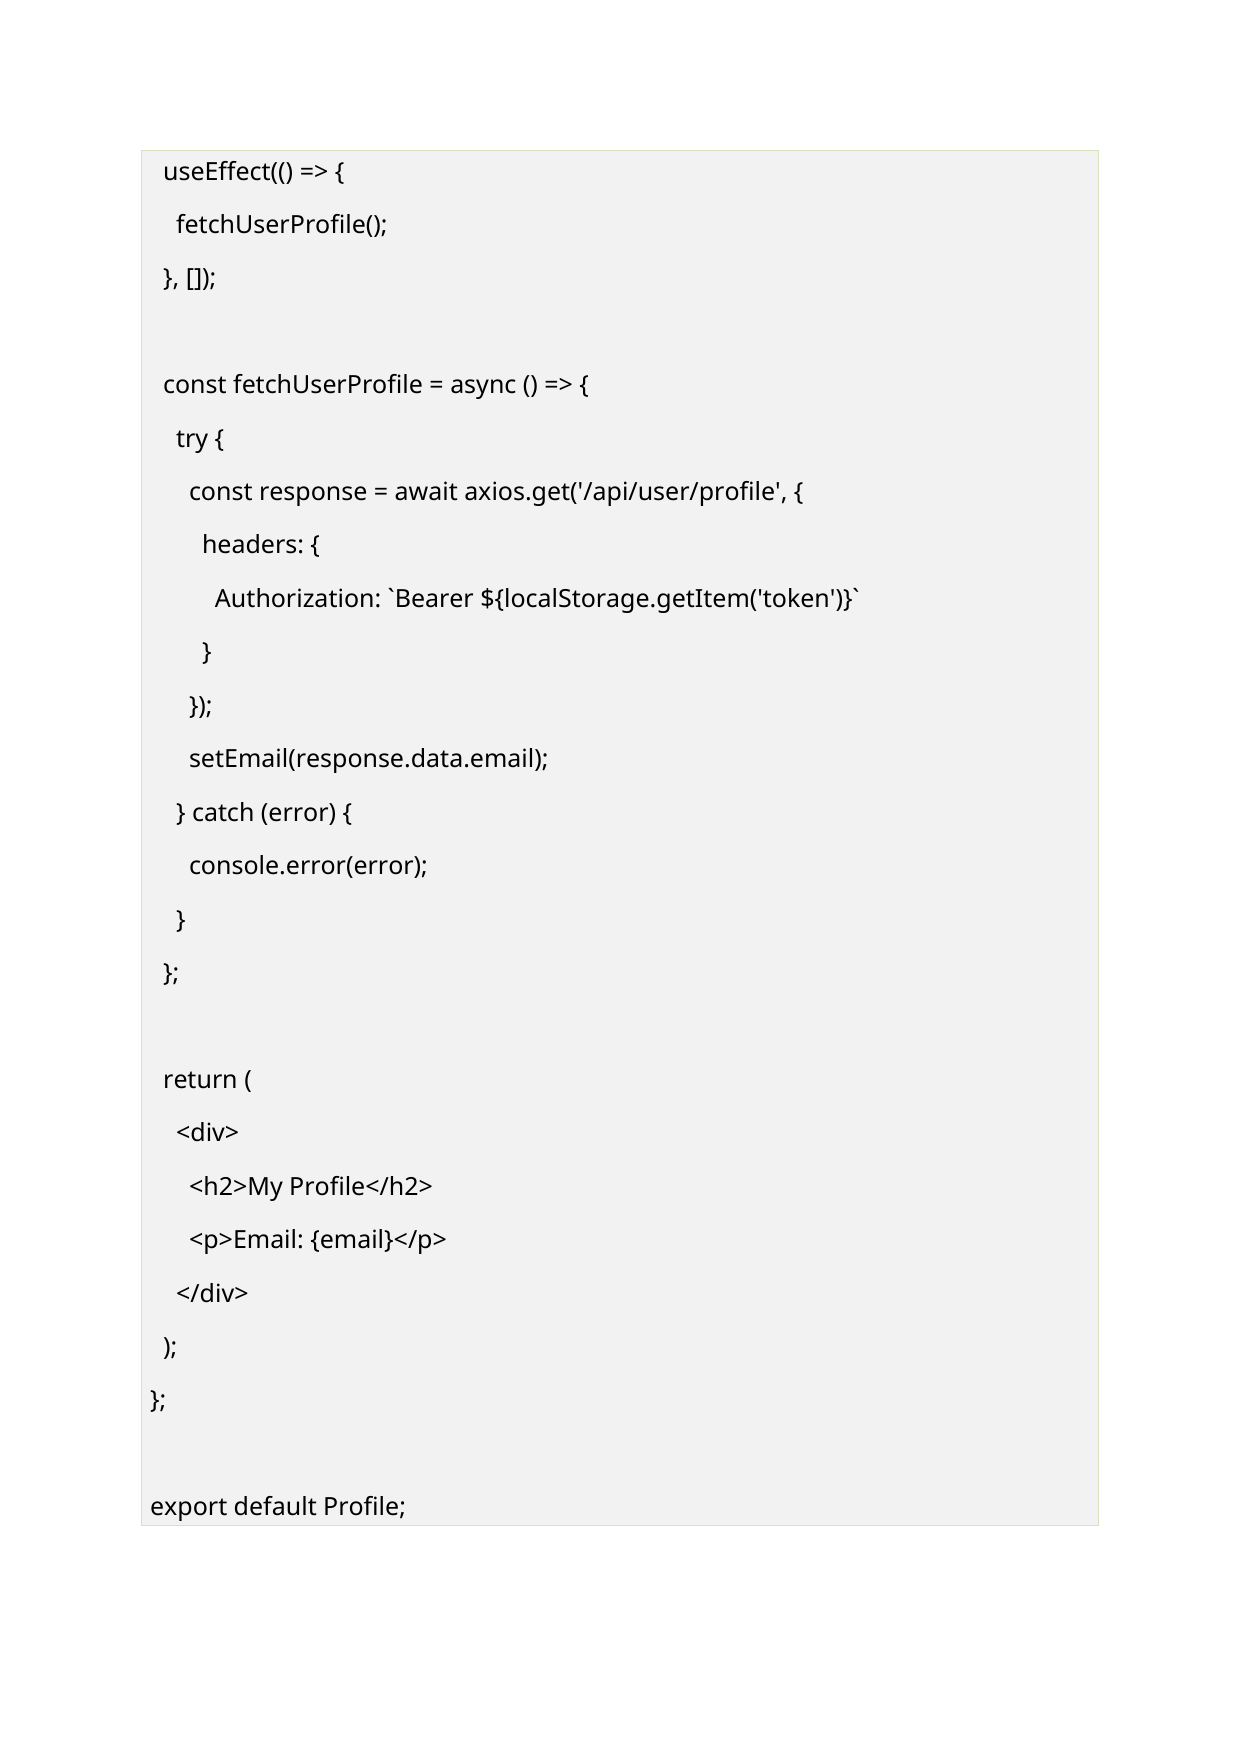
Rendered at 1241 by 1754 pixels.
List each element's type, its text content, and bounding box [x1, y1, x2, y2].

text }; [142, 952, 1098, 989]
text } catch (error) { [142, 791, 1098, 828]
text ); [142, 1326, 1098, 1363]
text </div> [142, 1272, 1098, 1309]
text useEffect(() => { [142, 151, 1098, 187]
text }; [142, 1379, 1098, 1416]
text export default Profile; [142, 1486, 1098, 1525]
text setEmail(response.data.email); [142, 738, 1098, 775]
text fetchUserProfile(); [142, 203, 1098, 241]
text <p>Email: {email}</p> [142, 1219, 1098, 1256]
text const fetchUserProfile = async () => { [142, 364, 1098, 401]
text } [142, 898, 1098, 935]
text console.error(error); [142, 845, 1098, 882]
text <h2>My Profile</h2> [142, 1165, 1098, 1202]
text }); [142, 684, 1098, 722]
text <div> [142, 1112, 1098, 1149]
text const response = await axios.get('/api/user/profile', { [142, 471, 1098, 508]
text }, []); [142, 257, 1098, 294]
text try { [142, 417, 1098, 454]
text Authorization: `Bearer ${localStorage.getItem('token')}` [142, 577, 1098, 615]
text } [142, 631, 1098, 668]
text headers: { [142, 524, 1098, 561]
text return ( [142, 1058, 1098, 1096]
